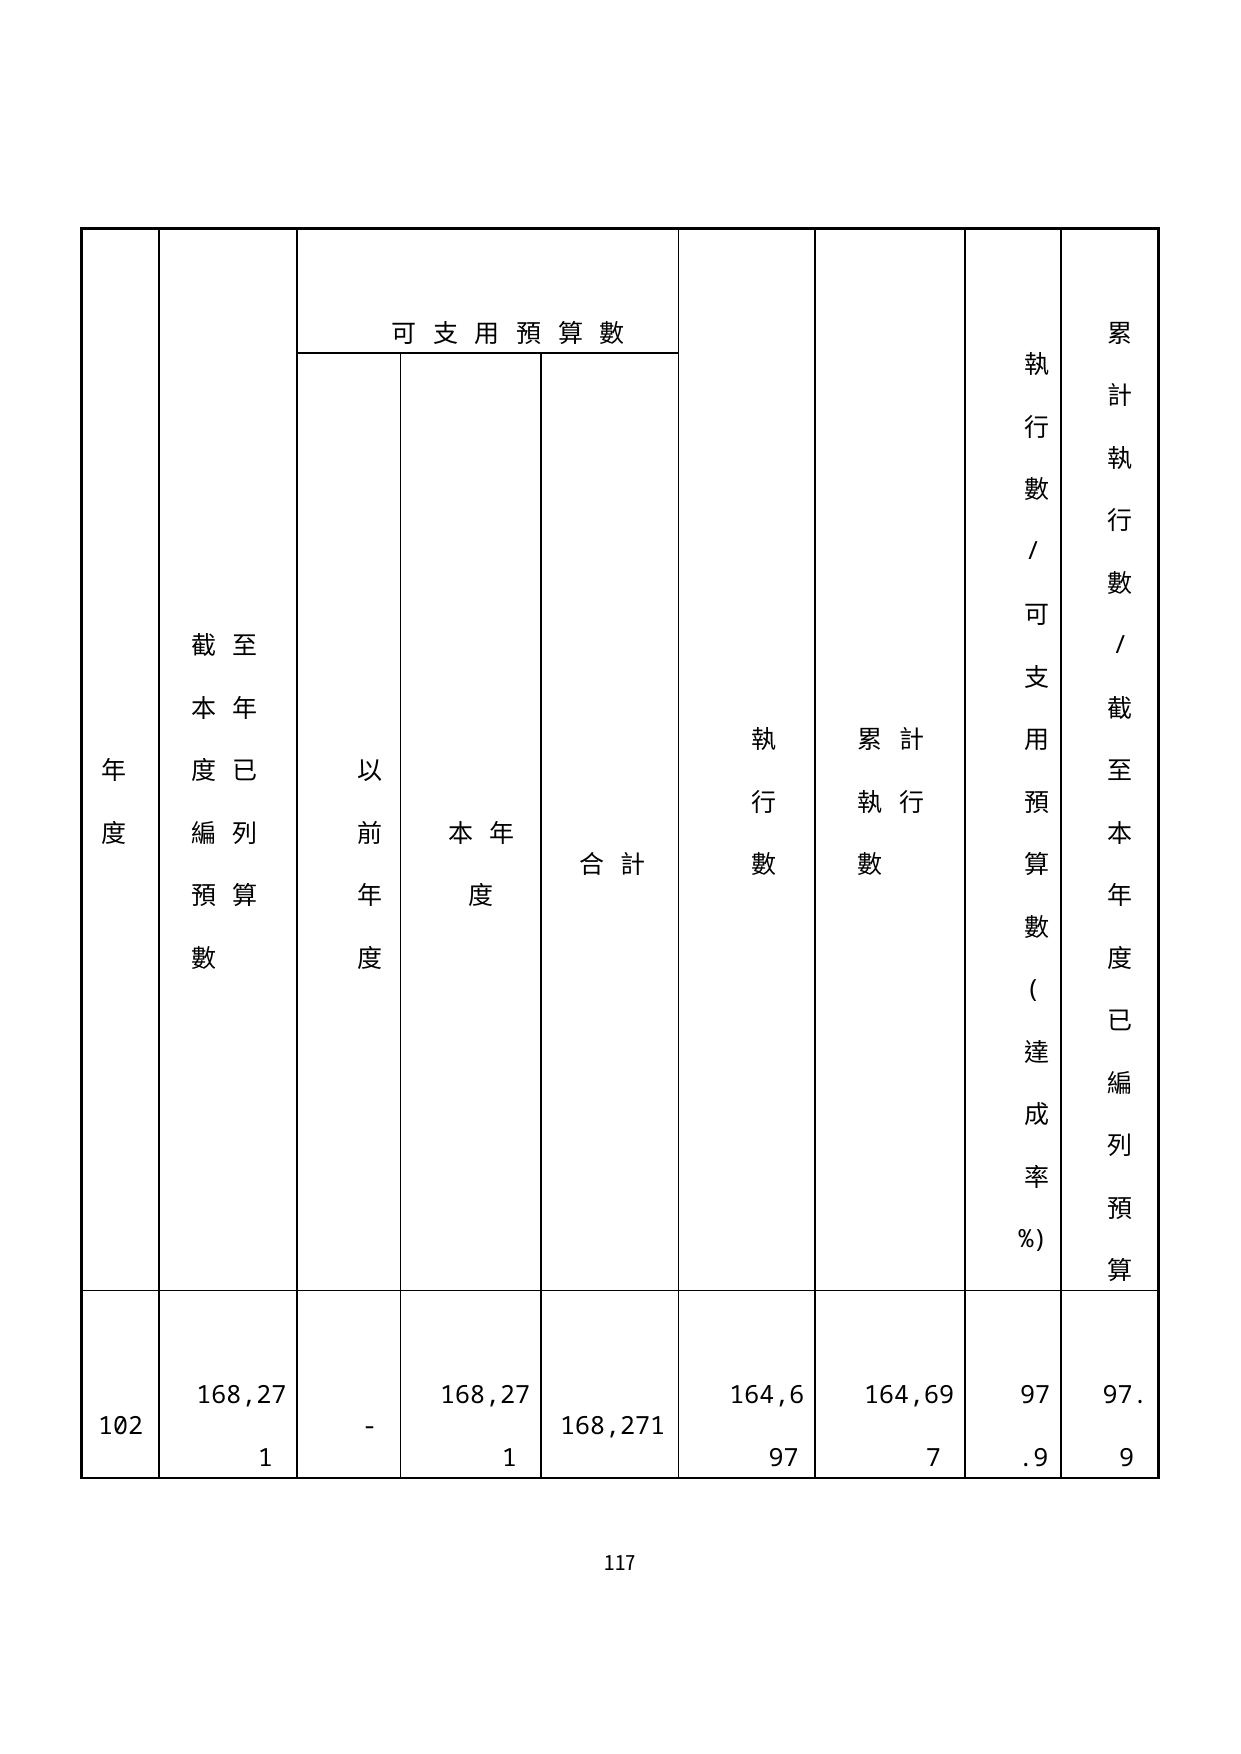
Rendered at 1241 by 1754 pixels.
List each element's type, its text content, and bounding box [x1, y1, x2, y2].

table_cell 102 [83, 1291, 158, 1477]
table_cell 168,271 [401, 1291, 540, 1477]
table_cell 168,271 [542, 1291, 678, 1477]
table_cell 本年度 [401, 354, 540, 1290]
table_header 可支用預算數 [298, 230, 678, 352]
table_cell 97.9 [966, 1291, 1060, 1477]
table_cell 合計 [542, 354, 678, 1290]
table_cell 168,271 [160, 1291, 296, 1477]
table_header 截至本年度已編列預算數 [160, 230, 296, 1290]
table_header 累計執行數/截至本年度已編列預算 [1062, 230, 1157, 1290]
table_header 年度 [83, 230, 158, 1290]
table_header 累計執行數 [816, 230, 964, 1290]
table_cell 164,697 [816, 1291, 964, 1477]
table_cell 97.9 [1062, 1291, 1157, 1477]
table_cell - [298, 1291, 400, 1477]
table_cell 以前 年度 [298, 354, 400, 1290]
table_cell 164,697 [679, 1291, 814, 1477]
table_header 執行數 [679, 230, 814, 1290]
table_header 執行數/可支用預算數(達成率%) [966, 230, 1060, 1290]
